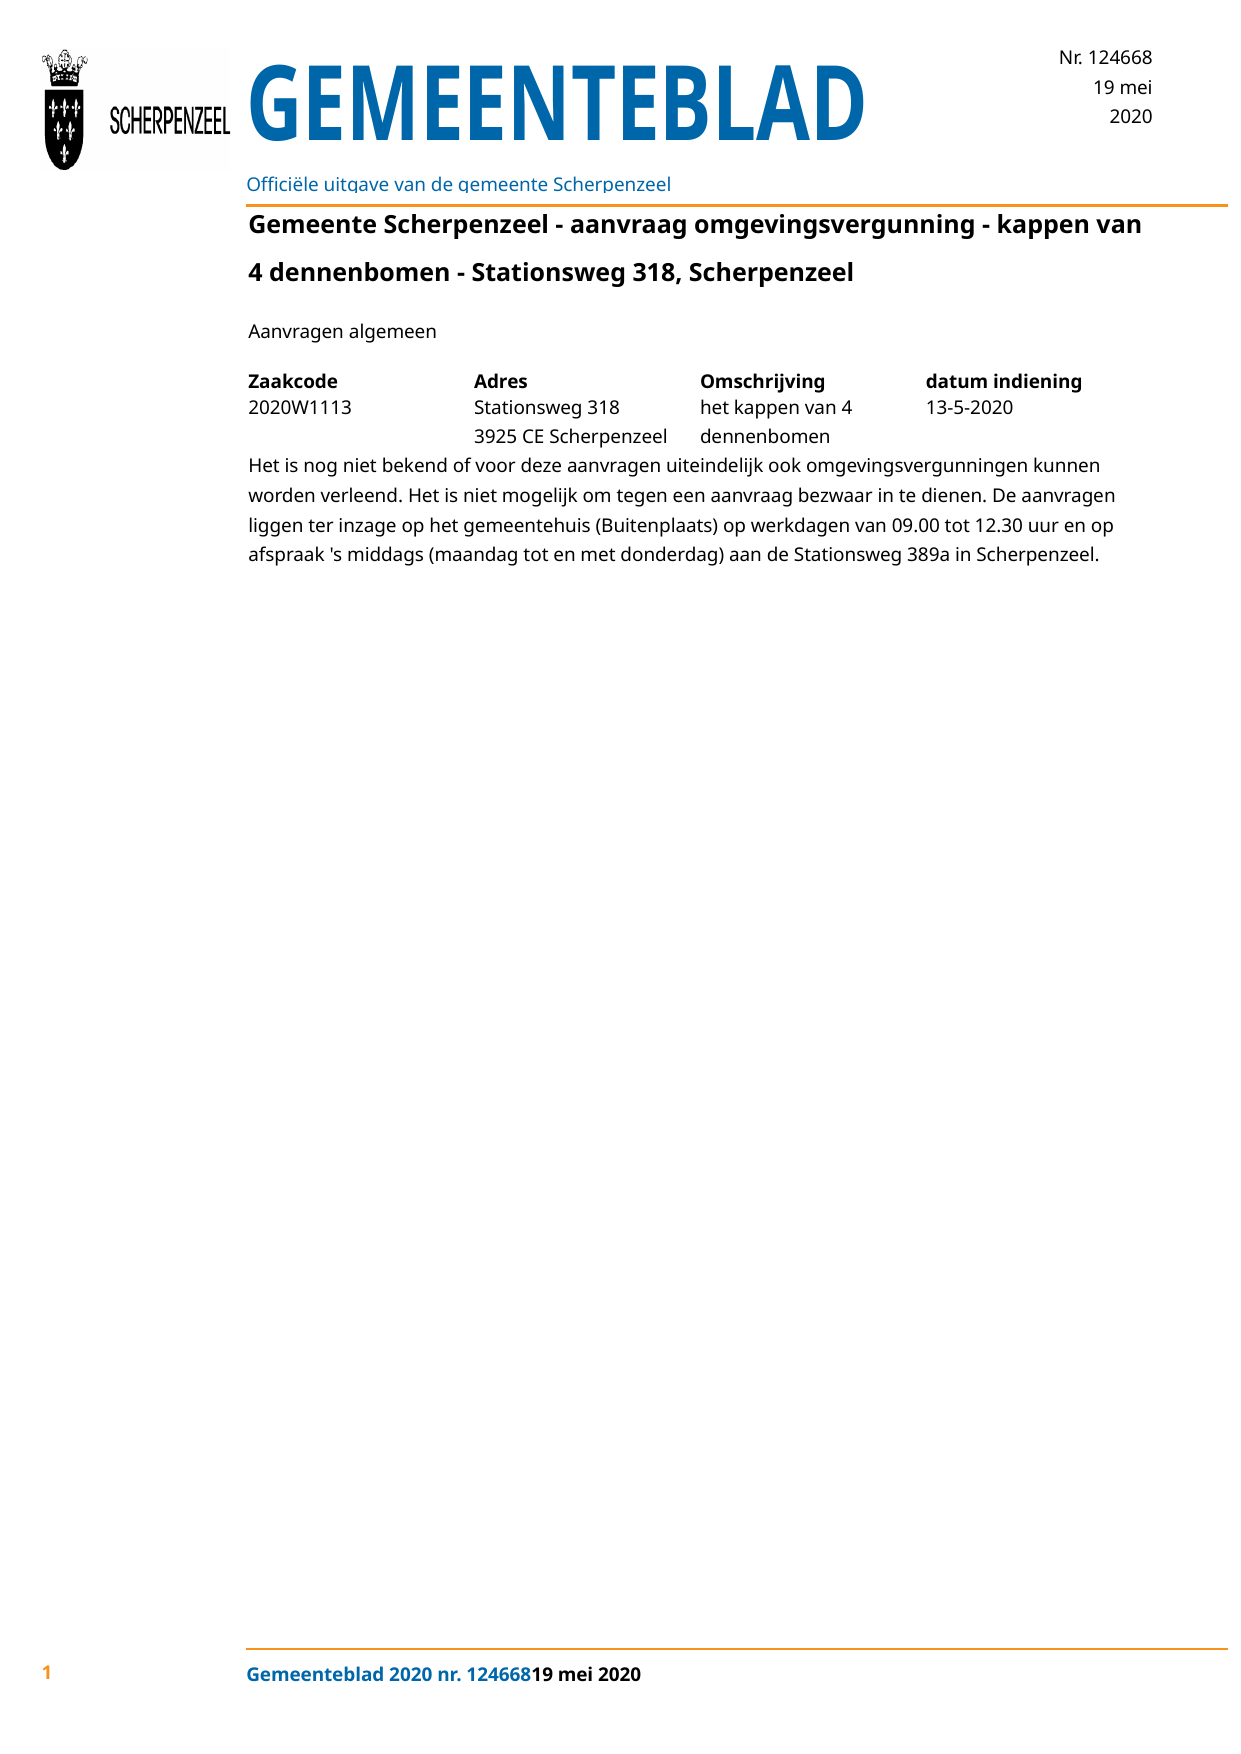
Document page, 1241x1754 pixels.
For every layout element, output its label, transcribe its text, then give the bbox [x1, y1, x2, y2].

table_header datum indiening [926, 369, 1152, 394]
table_header Adres [474, 369, 700, 394]
table_cell het kappen van 4 dennenbomen [700, 394, 926, 449]
text Aanvragen algemeen [248, 318, 1152, 344]
table_header Omschrijving [700, 369, 926, 394]
text Het is nog niet bekend of voor deze aanvragen uiteindelijk ook omgevingsvergunningen kunnen worden verleend. Het is niet mogelijk om tegen een aanvraag bezwaar in te dienen. De aanvragen liggen ter inzage op het gemeentehuis (Buitenplaats) op werkdagen van 09.00 tot 12.30 uur en op afspraak 's middags (maandag tot en met donderdag) aan de Stationsweg 389a in Scherpenzeel. [248, 453, 1152, 567]
table_cell 13-5-2020 [926, 394, 1152, 449]
table_header Zaakcode [248, 369, 474, 394]
table_cell 2020W1113 [248, 394, 474, 449]
table_cell Stationsweg 318 3925 CE Scherpenzeel [474, 394, 700, 449]
picture [41, 47, 231, 172]
text Gemeente Scherpenzeel - aanvraag omgevingsvergunning - kappen van 4 dennenbomen - Stationsweg 318, Scherpenzeel [248, 207, 1152, 288]
